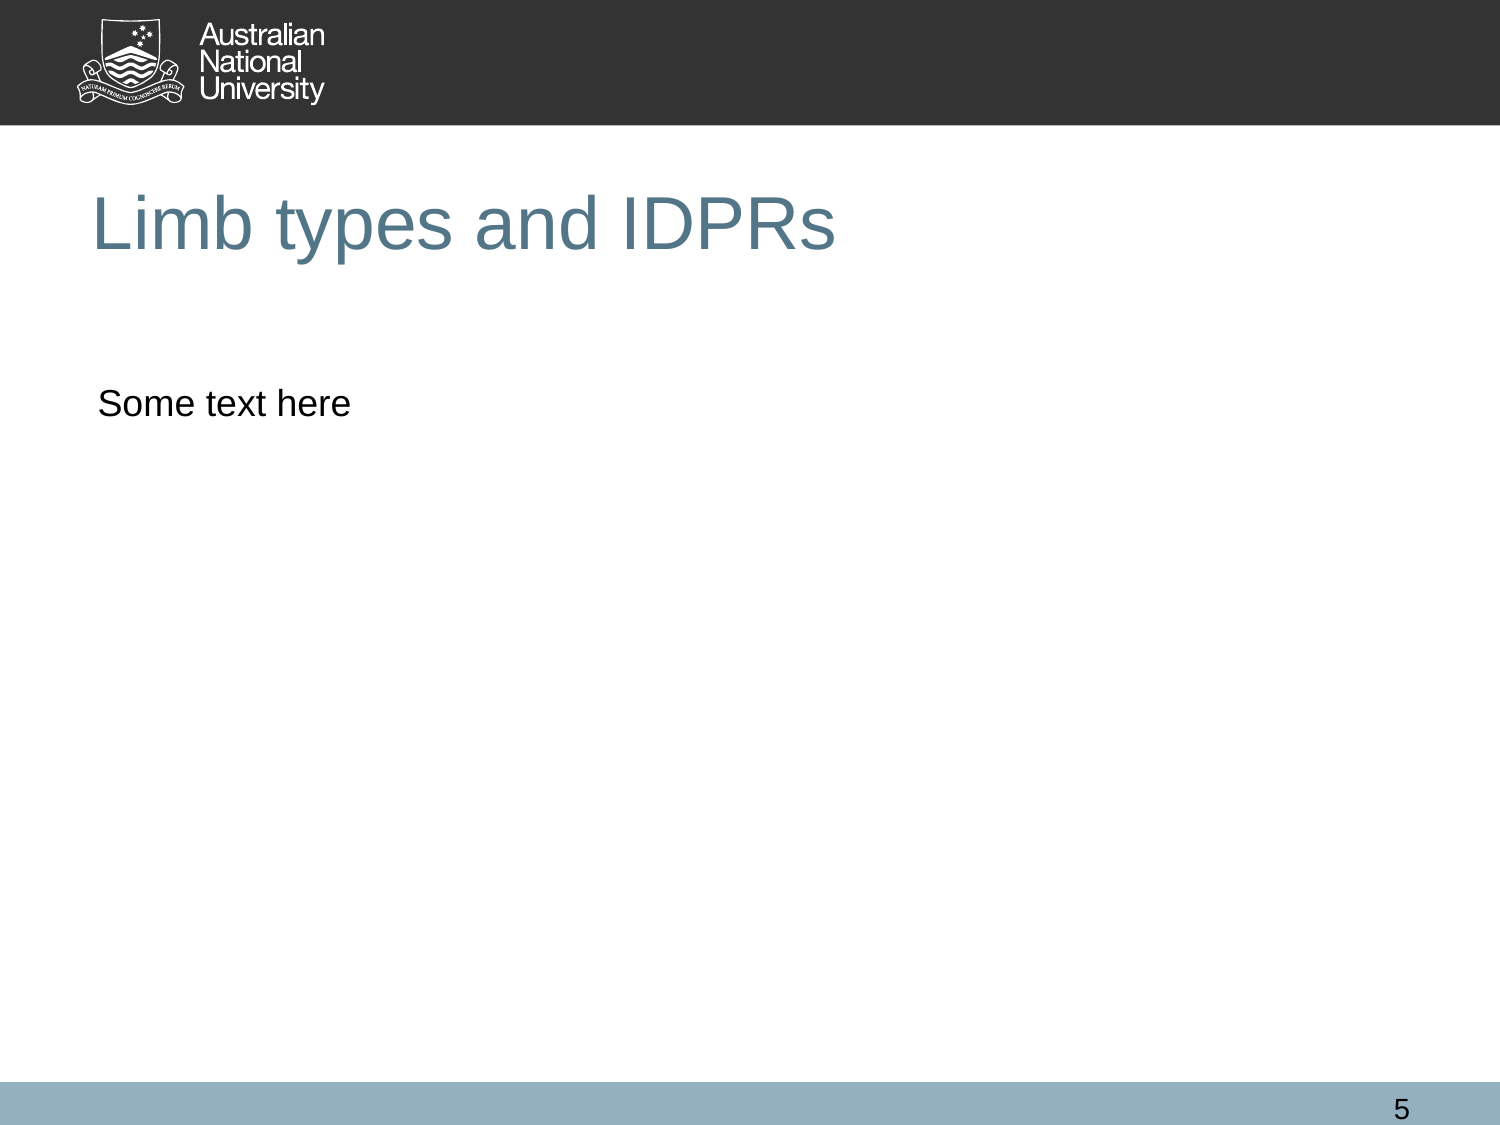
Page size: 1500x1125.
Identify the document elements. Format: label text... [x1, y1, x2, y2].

text_box [1328, 1082, 1426, 1118]
text_box Some text here [82, 372, 1430, 432]
title Limb types and IDPRs [76, 125, 1427, 313]
